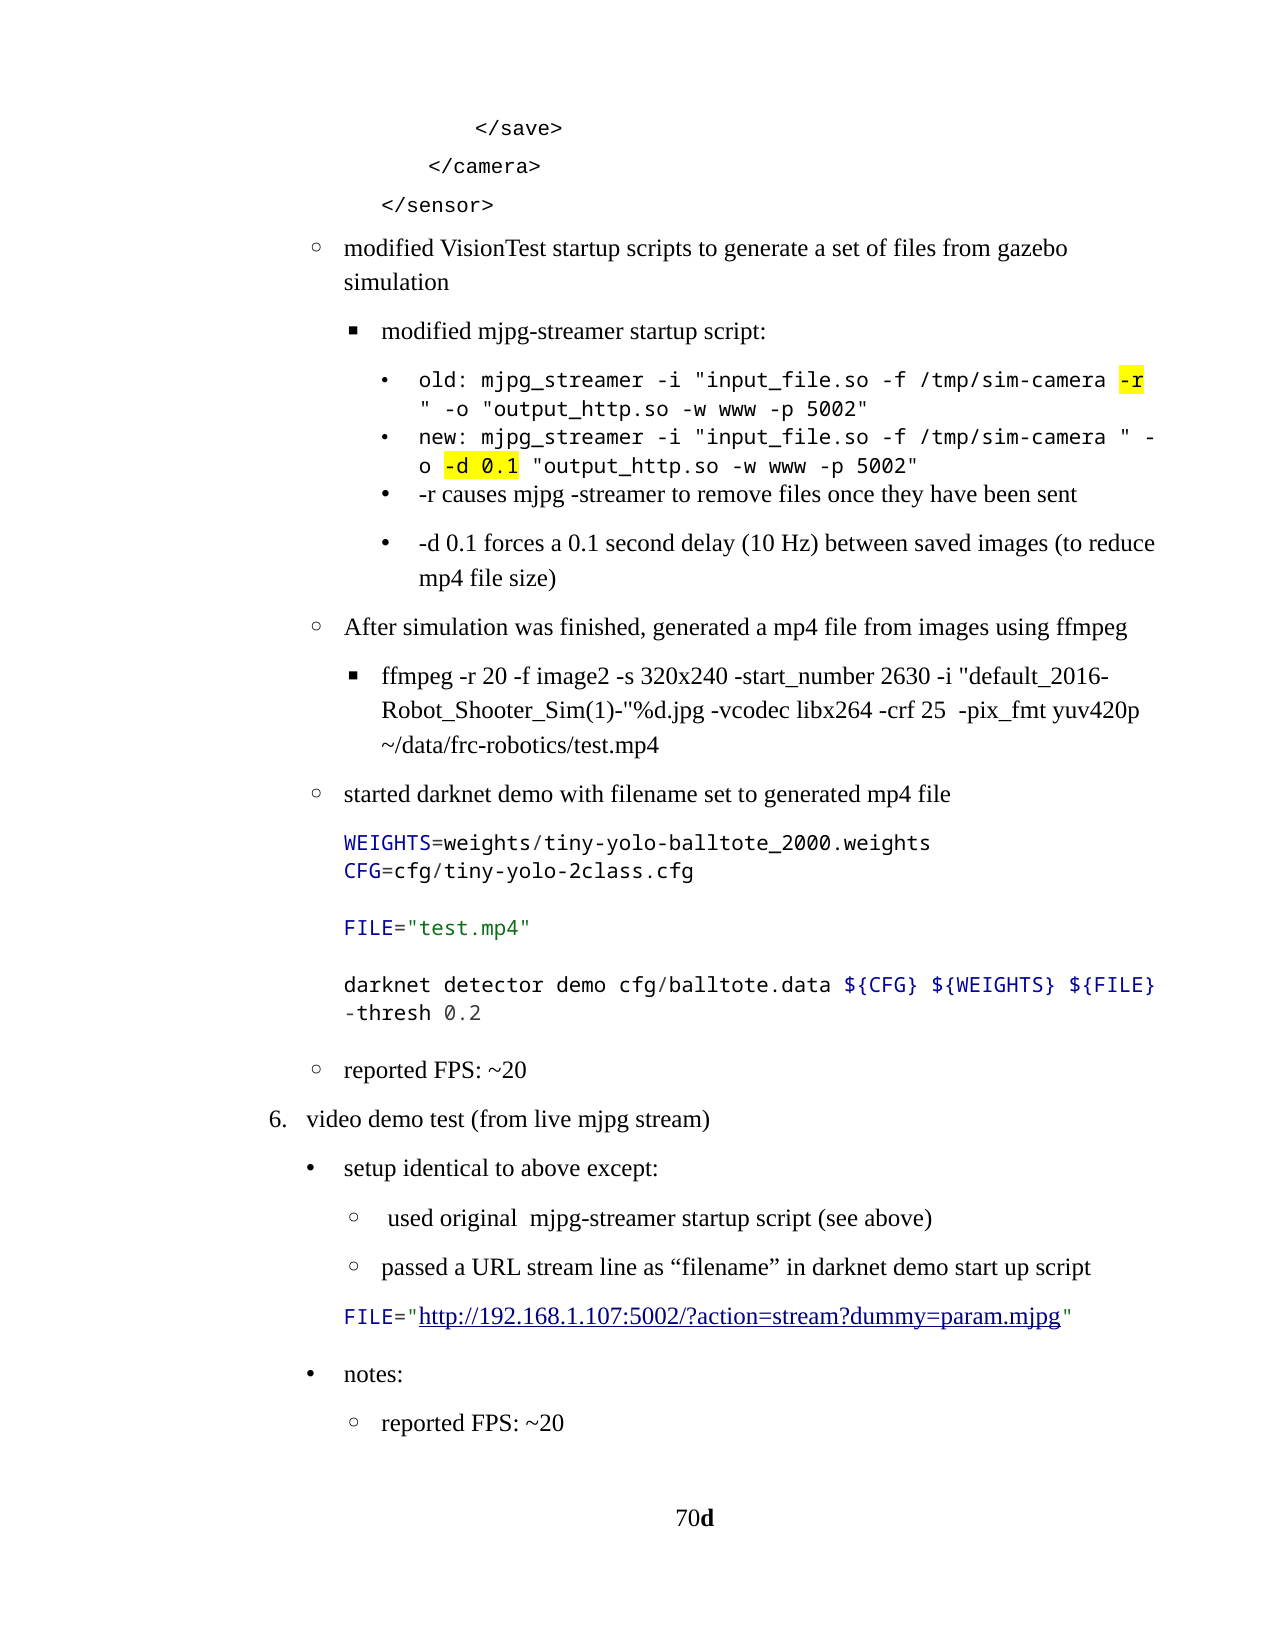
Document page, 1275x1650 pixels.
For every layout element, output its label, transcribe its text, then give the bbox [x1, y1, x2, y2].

list old: mjpg_streamer -i "input_file.so -f /tmp/sim-camera -r " -o "output_http.so -w www -p 5002" [381, 365, 1158, 422]
list reported FPS: ~20 [344, 1408, 1158, 1436]
list new: mjpg_streamer -i "input_file.so -f /tmp/sim-camera " -o -d 0.1 "output_http.so -w www -p 5002" [381, 422, 1158, 479]
list WEIGHTS=weights/tiny-yolo-balltote_2000.weights [344, 828, 1158, 856]
list reported FPS: ~20 [306, 1055, 1158, 1084]
list used original mjpg-streamer startup script (see above) [344, 1203, 1158, 1231]
list video demo test (from live mjpg stream) [269, 1104, 1158, 1133]
text </save> [475, 118, 1158, 142]
list ffmpeg -r 20 -f image2 -s 320x240 -start_number 2630 -i "default_2016-Robot_Shooter_Sim(1)-"%d.jpg -vcodec libx264 -crf 25 -pix_fmt yuv420p ~/data/frc-robotics/test.mp4 [344, 661, 1158, 758]
text </sensor> [381, 194, 1158, 218]
list modified VisionTest startup scripts to generate a set of files from gazebo simulation [306, 233, 1158, 296]
list After simulation was finished, generated a mp4 file from images using ffmpeg [306, 612, 1158, 641]
list setup identical to above except: [306, 1153, 1158, 1182]
list FILE="test.mp4" [344, 913, 1158, 942]
list darknet detector demo cfg/balltote.data ${CFG} ${WEIGHTS} ${FILE} -thresh 0.2 [344, 970, 1158, 1027]
list modified mjpg-streamer startup script: [344, 316, 1158, 345]
list FILE="http://192.168.1.107:5002/?action=stream?dummy=param.mjpg" [344, 1301, 1158, 1330]
list CFG=cfg/tiny-yolo-2class.cfg [344, 856, 1158, 885]
list notes: [306, 1359, 1158, 1387]
list -d 0.1 forces a 0.1 second delay (10 Hz) between saved images (to reduce mp4 file size) [381, 528, 1158, 591]
list passed a URL stream line as “filename” in darknet demo start up script [344, 1252, 1158, 1280]
list -r causes mjpg -streamer to remove files once they have been sent [381, 479, 1158, 508]
text </camera> [428, 156, 1158, 180]
list started darknet demo with filename set to generated mp4 file [306, 779, 1158, 808]
